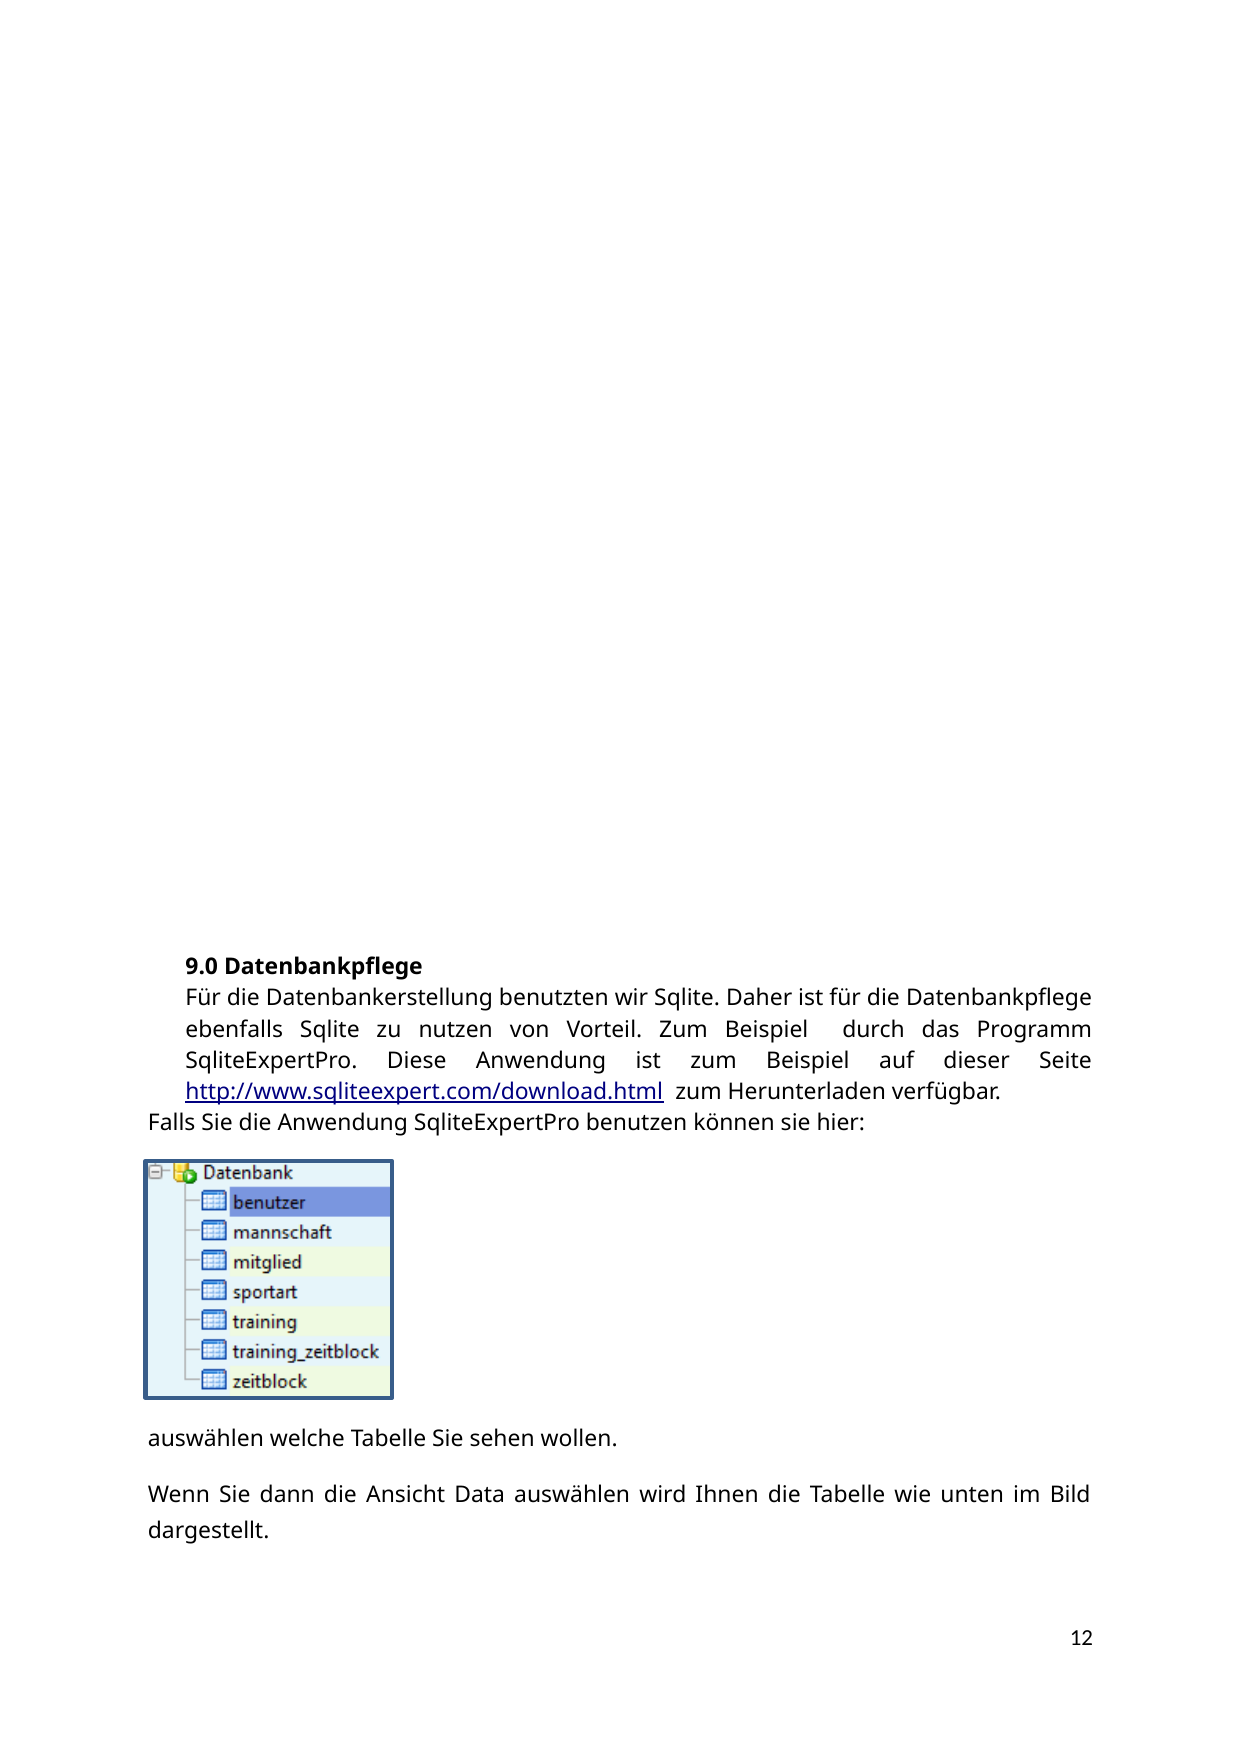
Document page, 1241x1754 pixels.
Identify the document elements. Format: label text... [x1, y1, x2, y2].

text 9.0 Datenbankpflege [185, 950, 1093, 981]
picture [148, 1163, 390, 1396]
text Wenn Sie dann die Ansicht Data auswählen wird Ihnen die Tabelle wie unten im Bild dargestellt. [148, 1478, 1093, 1545]
text Für die Datenbankerstellung benutzten wir Sqlite. Daher ist für die Datenbankpflege ebenfalls Sqlite zu nutzen von Vorteil. Zum Beispiel durch das Programm SqliteExpertPro. Diese Anwendung ist zum Beispiel auf dieser Seite http://www.sqliteexpert.com/download.html zum Herunterladen verfügbar. [185, 981, 1093, 1106]
text Falls Sie die Anwendung SqliteExpertPro benutzen können sie hier: [148, 1106, 1093, 1137]
text auswählen welche Tabelle Sie sehen wollen. [148, 1421, 1093, 1453]
